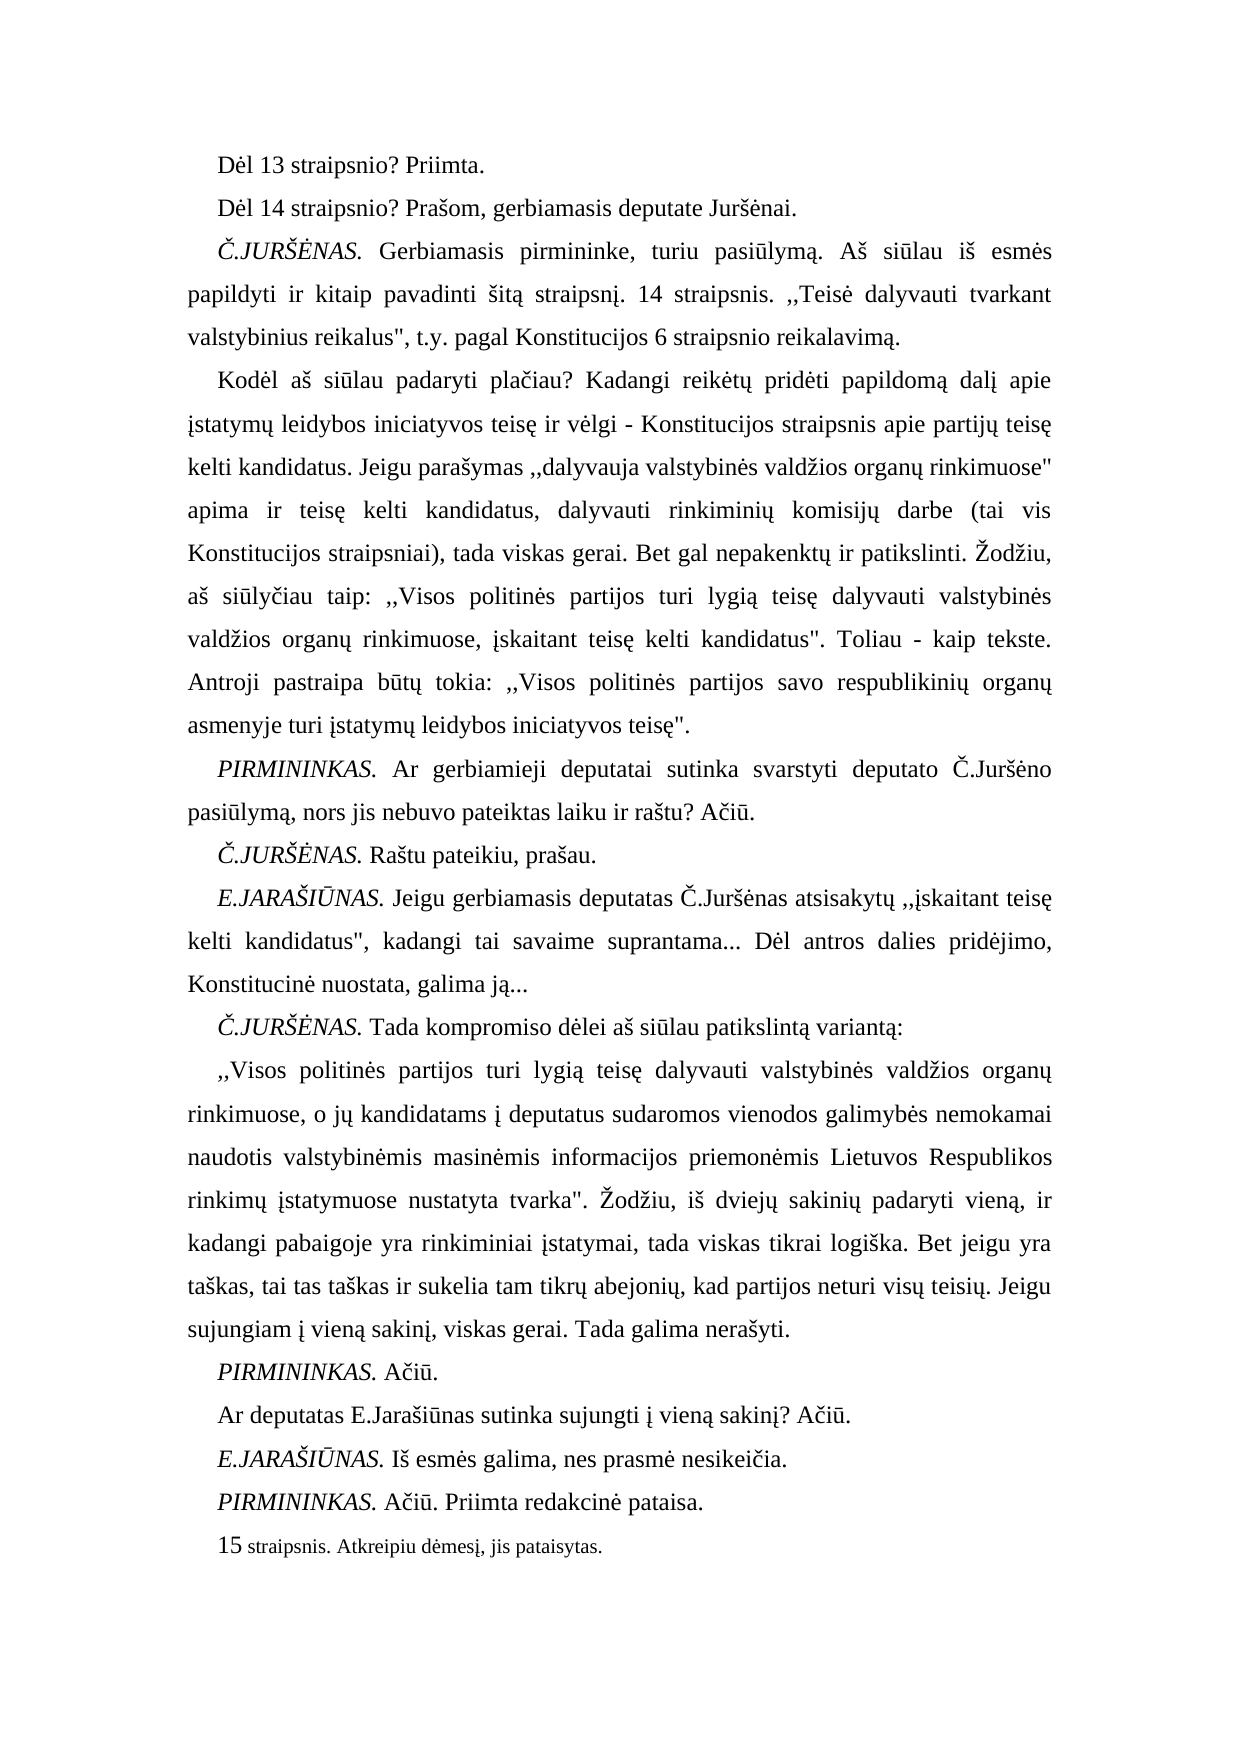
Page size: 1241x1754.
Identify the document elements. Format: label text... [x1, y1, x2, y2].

text E.JARAŠIŪNAS. Iš esmės galima, nes prasmė nesikeičia. [187, 1444, 1053, 1472]
text E.JARAŠIŪNAS. Jeigu gerbiamasis deputatas Č.Juršėnas atsisakytų ,,įskaitant teisę kelti kandidatus", kadangi tai savaime suprantama... Dėl antros dalies pridėjimo, Konstitucinė nuostata, galima ją... [187, 883, 1053, 998]
text Dėl 13 straipsnio? Priimta. [187, 150, 1053, 179]
text PIRMININKAS. Ačiū. Priimta redakcinė pataisa. [187, 1487, 1053, 1516]
text PIRMININKAS. Ačiū. [187, 1357, 1053, 1386]
text Dėl 14 straipsnio? Prašom, gerbiamasis deputate Juršėnai. [187, 193, 1053, 222]
text Č.JURŠĖNAS. Tada kompromiso dėlei aš siūlau patikslintą variantą: [187, 1012, 1053, 1041]
text PIRMININKAS. Ar gerbiamieji deputatai sutinka svarstyti deputato Č.Juršėno pasiūlymą, nors jis nebuvo pateiktas laiku ir raštu? Ačiū. [187, 754, 1053, 826]
text Č.JURŠĖNAS. Raštu pateikiu, prašau. [187, 840, 1053, 869]
text ,,Visos politinės partijos turi lygią teisę dalyvauti valstybinės valdžios organų rinkimuose, o jų kandidatams į deputatus sudaromos vienodos galimybės nemokamai naudotis valstybinėmis masinėmis informacijos priemonėmis Lietuvos Respublikos rinkimų įstatymuose nustatyta tvarka". Žodžiu, iš dviejų sakinių padaryti vieną, ir kadangi pabaigoje yra rinkiminiai įstatymai, tada viskas tikrai logiška. Bet jeigu yra taškas, tai tas taškas ir sukelia tam tikrų abejonių, kad partijos neturi visų teisių. Jeigu sujungiam į vieną sakinį, viskas gerai. Tada galima nerašyti. [187, 1056, 1053, 1343]
text Ar deputatas E.Jarašiūnas sutinka sujungti į vieną sakinį? Ačiū. [187, 1401, 1053, 1429]
text Kodėl aš siūlau padaryti plačiau? Kadangi reikėtų pridėti papildomą dalį apie įstatymų leidybos iniciatyvos teisę ir vėlgi - Konstitucijos straipsnis apie partijų teisę kelti kandidatus. Jeigu parašymas ,,dalyvauja valstybinės valdžios organų rinkimuose" apima ir teisę kelti kandidatus, dalyvauti rinkiminių komisijų darbe (tai vis Konstitucijos straipsniai), tada viskas gerai. Bet gal nepakenktų ir patikslinti. Žodžiu, aš siūlyčiau taip: ,,Visos politinės partijos turi lygią teisę dalyvauti valstybinės valdžios organų rinkimuose, įskaitant teisę kelti kandidatus". Toliau - kaip tekste. Antroji pastraipa būtų tokia: ,,Visos politinės partijos savo respublikinių organų asmenyje turi įstatymų leidybos iniciatyvos teisę". [187, 366, 1053, 739]
text 15 straipsnis. Atkreipiu dėmesį, jis pataisytas. [187, 1530, 1053, 1559]
text Č.JURŠĖNAS. Gerbiamasis pirmininke, turiu pasiūlymą. Aš siūlau iš esmės papildyti ir kitaip pavadinti šitą straipsnį. 14 straipsnis. ,,Teisė dalyvauti tvarkant valstybinius reikalus", t.y. pagal Konstitucijos 6 straipsnio reikalavimą. [187, 236, 1053, 351]
